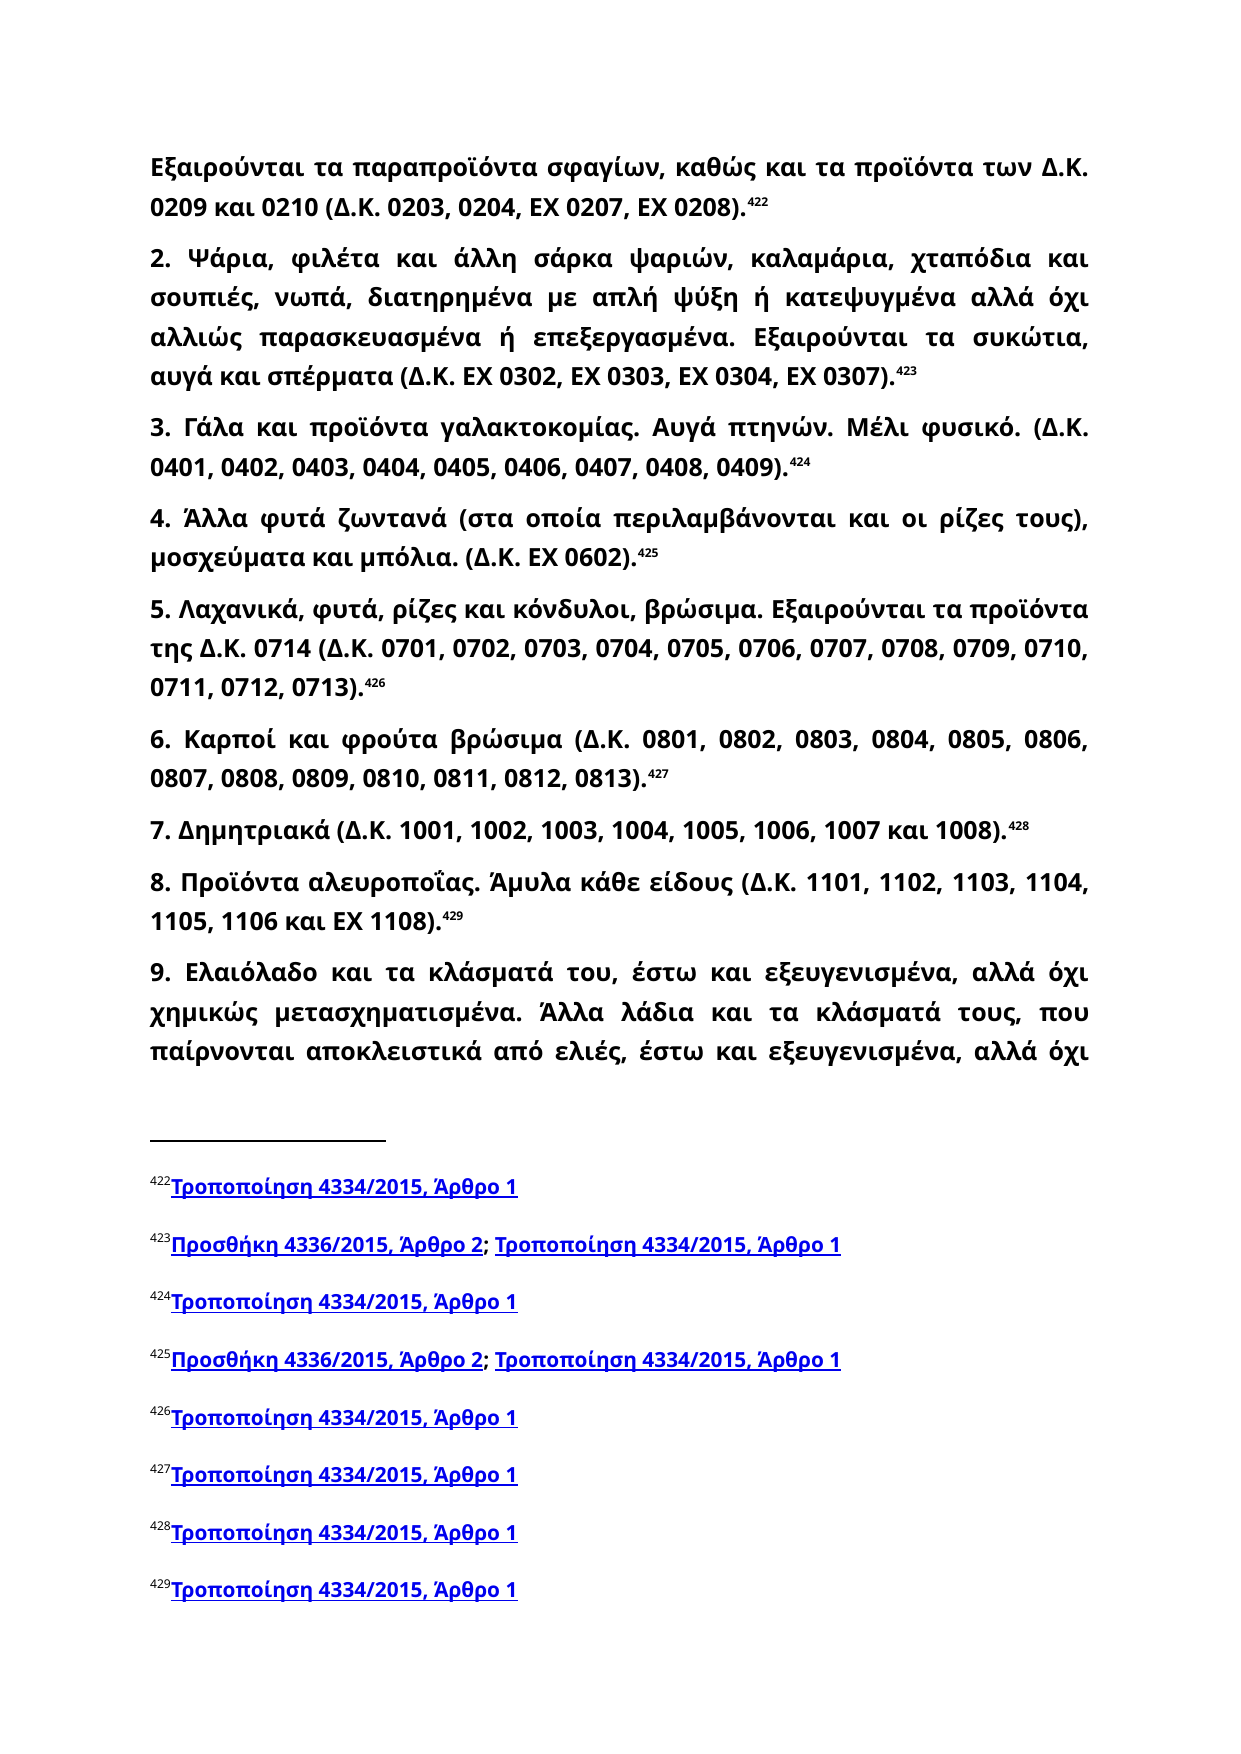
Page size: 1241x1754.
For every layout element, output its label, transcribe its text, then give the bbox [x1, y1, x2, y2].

text 8. Προϊόντα αλευροποΐας. Άμυλα κάθε είδους (Δ.Κ. 1101, 1102, 1103, 1104, 1105, 1106 και ΕΧ 1108). [150, 864, 1090, 937]
text 3. Γάλα και προϊόντα γαλακτοκομίας. Αυγά πτηνών. Μέλι φυσικό. (Δ.Κ. 0401, 0402, 0403, 0404, 0405, 0406, 0407, 0408, 0409). [150, 410, 1090, 483]
text Εξαιρούνται τα παραπροϊόντα σφαγίων, καθώς και τα προϊόντα των Δ.Κ. 0209 και 0210 (Δ.Κ. 0203, 0204, ΕΧ 0207, ΕΧ 0208). [150, 150, 1090, 223]
text 4. Άλλα φυτά ζωντανά (στα οποία περιλαμβάνονται και οι ρίζες τους), μοσχεύματα και μπόλια. (Δ.Κ. ΕΧ 0602). [150, 501, 1090, 574]
text 7. Δημητριακά (Δ.Κ. 1001, 1002, 1003, 1004, 1005, 1006, 1007 και 1008). [150, 812, 1090, 847]
text Τροποποίηση 4334/2015, Άρθρο 1 [150, 1460, 1090, 1489]
text 5. Λαχανικά, φυτά, ρίζες και κόνδυλοι, βρώσιμα. Εξαιρούνται τα προϊόντα της Δ.Κ. 0714 (Δ.Κ. 0701, 0702, 0703, 0704, 0705, 0706, 0707, 0708, 0709, 0710, 0711, 0712, 0713). [150, 592, 1090, 704]
text Τροποποίηση 4334/2015, Άρθρο 1 [150, 1172, 1090, 1201]
text 9. Ελαιόλαδο και τα κλάσματά του, έστω και εξευγενισμένα, αλλά όχι χημικώς μετασχηματισμένα. Άλλα λάδια και τα κλάσματά τους, που παίρνονται αποκλειστικά από ελιές, έστω και εξευγενισμένα, αλλά όχι [150, 955, 1090, 1067]
text Τροποποίηση 4334/2015, Άρθρο 1 [150, 1518, 1090, 1546]
text Προσθήκη 4336/2015, Άρθρο 2; Τροποποίηση 4334/2015, Άρθρο 1 [150, 1230, 1090, 1258]
text Τροποποίηση 4334/2015, Άρθρο 1 [150, 1287, 1090, 1316]
text Προσθήκη 4336/2015, Άρθρο 2; Τροποποίηση 4334/2015, Άρθρο 1 [150, 1345, 1090, 1373]
text 6. Καρποί και φρούτα βρώσιμα (Δ.Κ. 0801, 0802, 0803, 0804, 0805, 0806, 0807, 0808, 0809, 0810, 0811, 0812, 0813). [150, 722, 1090, 795]
text Τροποποίηση 4334/2015, Άρθρο 1 [150, 1576, 1090, 1604]
text 2. Ψάρια, φιλέτα και άλλη σάρκα ψαριών, καλαμάρια, χταπόδια και σουπιές, νωπά, διατηρημένα με απλή ψύξη ή κατεψυγμένα αλλά όχι αλλιώς παρασκευασμένα ή επεξεργασμένα. Εξαιρούνται τα συκώτια, αυγά και σπέρματα (Δ.Κ. ΕΧ 0302, ΕΧ 0303, ΕΧ 0304, ΕΧ 0307). [150, 241, 1090, 392]
text Τροποποίηση 4334/2015, Άρθρο 1 [150, 1403, 1090, 1431]
